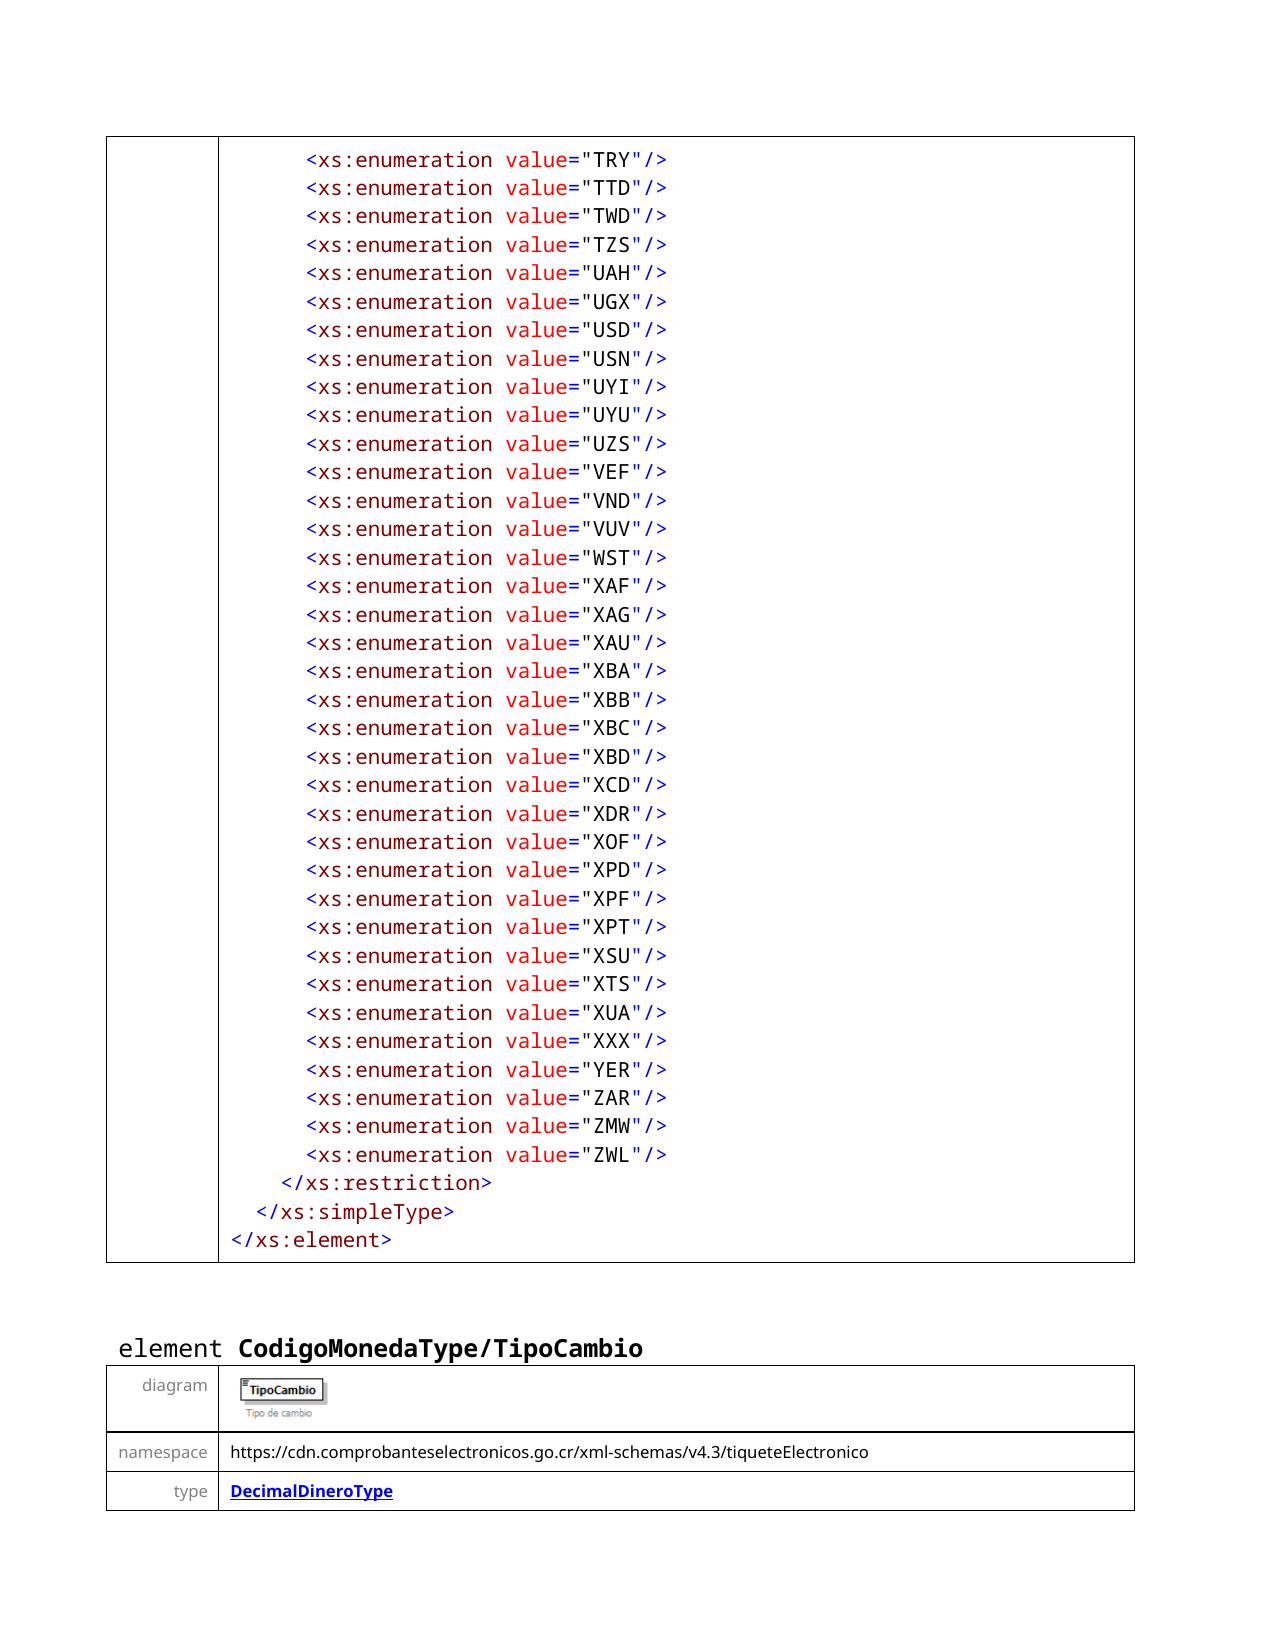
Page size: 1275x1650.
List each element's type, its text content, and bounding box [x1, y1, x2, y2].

table_cell [107, 137, 218, 1262]
text element CodigoMonedaType/TipoCambio [118, 1331, 1157, 1365]
table_header diagram [107, 1366, 218, 1431]
table_cell https://cdn.comprobanteselectronicos.go.cr/xml-schemas/v4.3/tiqueteElectronico [219, 1433, 1134, 1471]
picture [230, 1373, 338, 1424]
table_cell type [107, 1472, 218, 1510]
table_cell <xs:enumeration value="TRY"/> <xs:enumeration value="TTD"/> <xs:enumeration value="TWD"/> <xs:enumeration value="TZS"/> <xs:enumeration value="UAH"/> <xs:enumeration value="UGX"/> <xs:enumeration value="USD"/> <xs:enumeration value="USN"/> <xs:enumeration value="UYI"/> <xs:enumeration value="UYU"/> <xs:enumeration value="UZS"/> <xs:enumeration value="VEF"/> <xs:enumeration value="VND"/> <xs:enumeration value="VUV"/> <xs:enumeration value="WST"/> <xs:enumeration value="XAF"/> <xs:enumeration value="XAG"/> <xs:enumeration value="XAU"/> <xs:enumeration value="XBA"/> <xs:enumeration value="XBB"/> <xs:enumeration value="XBC"/> <xs:enumeration value="XBD"/> <xs:enumeration value="XCD"/> <xs:enumeration value="XDR"/> <xs:enumeration value="XOF"/> <xs:enumeration value="XPD"/> <xs:enumeration value="XPF"/> <xs:enumeration value="XPT"/> <xs:enumeration value="XSU"/> <xs:enumeration value="XTS"/> <xs:enumeration value="XUA"/> <xs:enumeration value="XXX"/> <xs:enumeration value="YER"/> <xs:enumeration value="ZAR"/> <xs:enumeration value="ZMW"/> <xs:enumeration value="ZWL"/> </xs:restriction> </xs:simpleType> </xs:element> [219, 137, 1134, 1262]
table_cell namespace [107, 1433, 218, 1471]
table_cell DecimalDineroType [219, 1472, 1134, 1510]
table_header [219, 1366, 1134, 1431]
